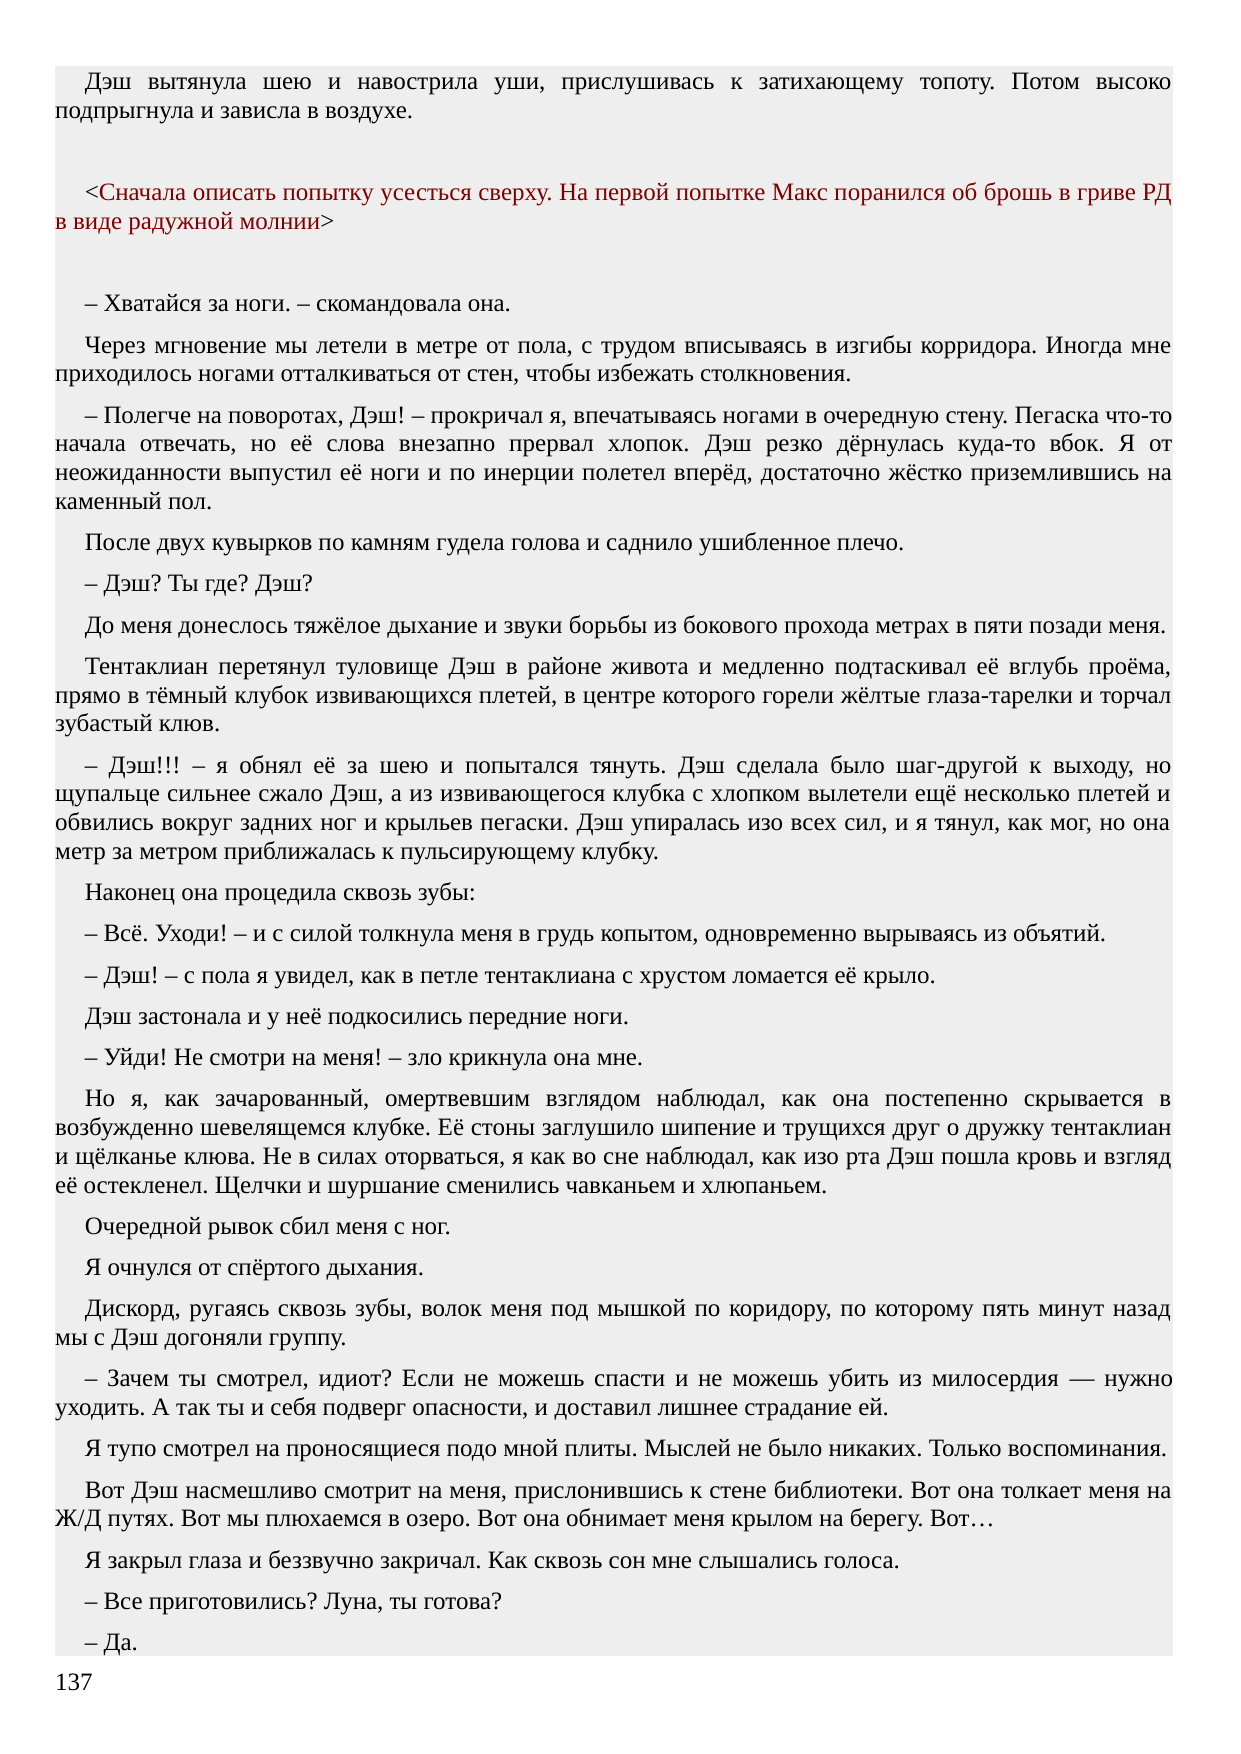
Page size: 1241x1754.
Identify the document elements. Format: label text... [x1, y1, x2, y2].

text Вот Дэш насмешливо смотрит на меня, прислонившись к стене библиотеки. Вот она толкает меня на Ж/Д путях. Вот мы плюхаемся в озеро. Вот она обнимает меня крылом на берегу. Вот… [55, 1475, 1173, 1532]
text Дэш застонала и у неё подкосились передние ноги. [55, 1001, 1173, 1030]
text – Дэш? Ты где? Дэш? [55, 568, 1173, 597]
text – Да. [55, 1627, 1173, 1656]
text Но я, как зачарованный, омертвевшим взглядом наблюдал, как она постепенно скрывается в возбужденно шевелящемся клубке. Её стоны заглушило шипение и трущихся друг о дружку тентаклиан и щёлканье клюва. Не в силах оторваться, я как во сне наблюдал, как изо рта Дэш пошла кровь и взгляд её остекленел. Щелчки и шуршание сменились чавканьем и хлюпаньем. [55, 1083, 1173, 1198]
text До меня донеслось тяжёлое дыхание и звуки борьбы из бокового прохода метрах в пяти позади меня. [55, 610, 1173, 638]
text – Все приготовились? Луна, ты готова? [55, 1586, 1173, 1615]
text Я очнулся от спёртого дыхания. [55, 1252, 1173, 1281]
text – Уйди! Не смотри на меня! – зло крикнула она мне. [55, 1042, 1173, 1071]
text Дискорд, ругаясь сквозь зубы, волок меня под мышкой по коридору, по которому пять минут назад мы с Дэш догоняли группу. [55, 1293, 1173, 1351]
text – Хватайся за ноги. – скомандовала она. [55, 288, 1173, 317]
text – Всё. Уходи! – и с силой толкнула меня в грудь копытом, одновременно вырываясь из объятий. [55, 918, 1173, 947]
text Я закрыл глаза и беззвучно закричал. Как сквозь сон мне слышались голоса. [55, 1545, 1173, 1573]
text – Дэш!!! – я обнял её за шею и попытался тянуть. Дэш сделала было шаг-другой к выходу, но щупальце сильнее сжало Дэш, а из извивающегося клубка с хлопком вылетели ещё несколько плетей и обвились вокруг задних ног и крыльев пегаски. Дэш упиралась изо всех сил, и я тянул, как мог, но она метр за метром приближалась к пульсирующему клубку. [55, 750, 1173, 865]
text <Cначала описать попытку усесться сверху. На первой попытке Макс поранился об брошь в гриве РД в виде радужной молнии> [55, 177, 1173, 235]
text Дэш вытянула шею и навострила уши, прислушивась к затихающему топоту. Потом высоко подпрыгнула и зависла в воздухе. [55, 66, 1173, 123]
text – Полегче на поворотах, Дэш! – прокричал я, впечатываясь ногами в очередную стену. Пегаска что-то начала отвечать, но её слова внезапно прервал хлопок. Дэш резко дёрнулась куда-то вбок. Я от неожиданности выпустил её ноги и по инерции полетел вперёд, достаточно жёстко приземлившись на каменный пол. [55, 400, 1173, 515]
text Через мгновение мы летели в метре от пола, с трудом вписываясь в изгибы корридора. Иногда мне приходилось ногами отталкиваться от стен, чтобы избежать столкновения. [55, 330, 1173, 387]
text – Зачем ты смотрел, идиот? Если не можешь спасти и не можешь убить из милосердия — нужно уходить. А так ты и себя подверг опасности, и доставил лишнее страдание ей. [55, 1363, 1173, 1421]
text Тентаклиан перетянул туловище Дэш в районе живота и медленно подтаскивал её вглубь проёма, прямо в тёмный клубок извивающихся плетей, в центре которого горели жёлтые глаза-тарелки и торчал зубастый клюв. [55, 651, 1173, 737]
text Очередной рывок сбил меня с ног. [55, 1211, 1173, 1240]
text После двух кувырков по камням гудела голова и саднило ушибленное плечо. [55, 527, 1173, 556]
text Наконец она процедила сквозь зубы: [55, 877, 1173, 906]
text Я тупо смотрел на проносящиеся подо мной плиты. Мыслей не было никаких. Только воспоминания. [55, 1433, 1173, 1462]
text – Дэш! – с пола я увидел, как в петле тентаклиана с хрустом ломается её крыло. [55, 960, 1173, 988]
